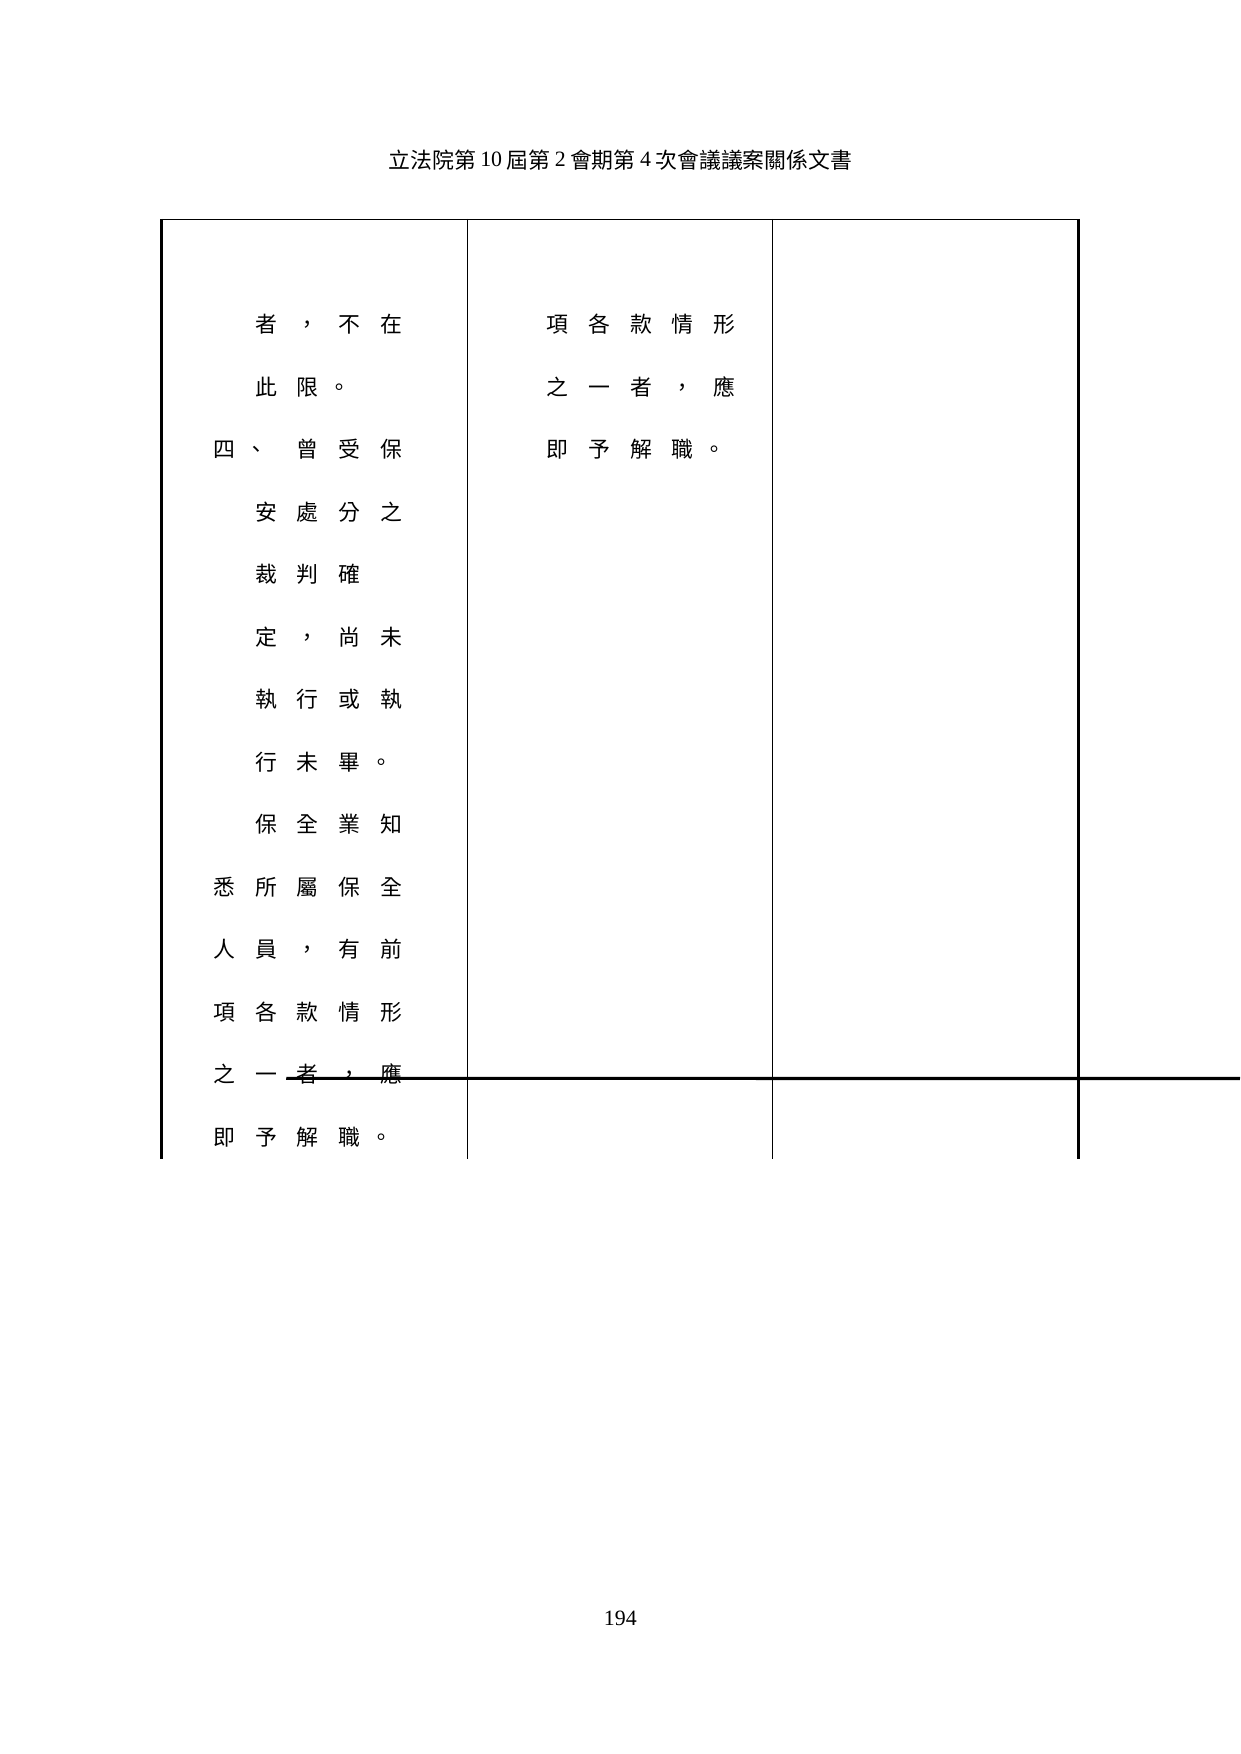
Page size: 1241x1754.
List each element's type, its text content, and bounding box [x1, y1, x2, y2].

table_cell 項各款情形之一者，應即予解職。 [468, 220, 772, 1076]
table_cell [468, 1080, 772, 1159]
table_cell [773, 1081, 1077, 1159]
table_cell 者，不在此限。 四、曾受保安處分之裁判確定，尚未執行或執行未畢。 保全業知悉所屬保全人員，有前項各款情形之一者，應即予解職。 [163, 220, 467, 1159]
table_cell [773, 220, 1077, 1076]
